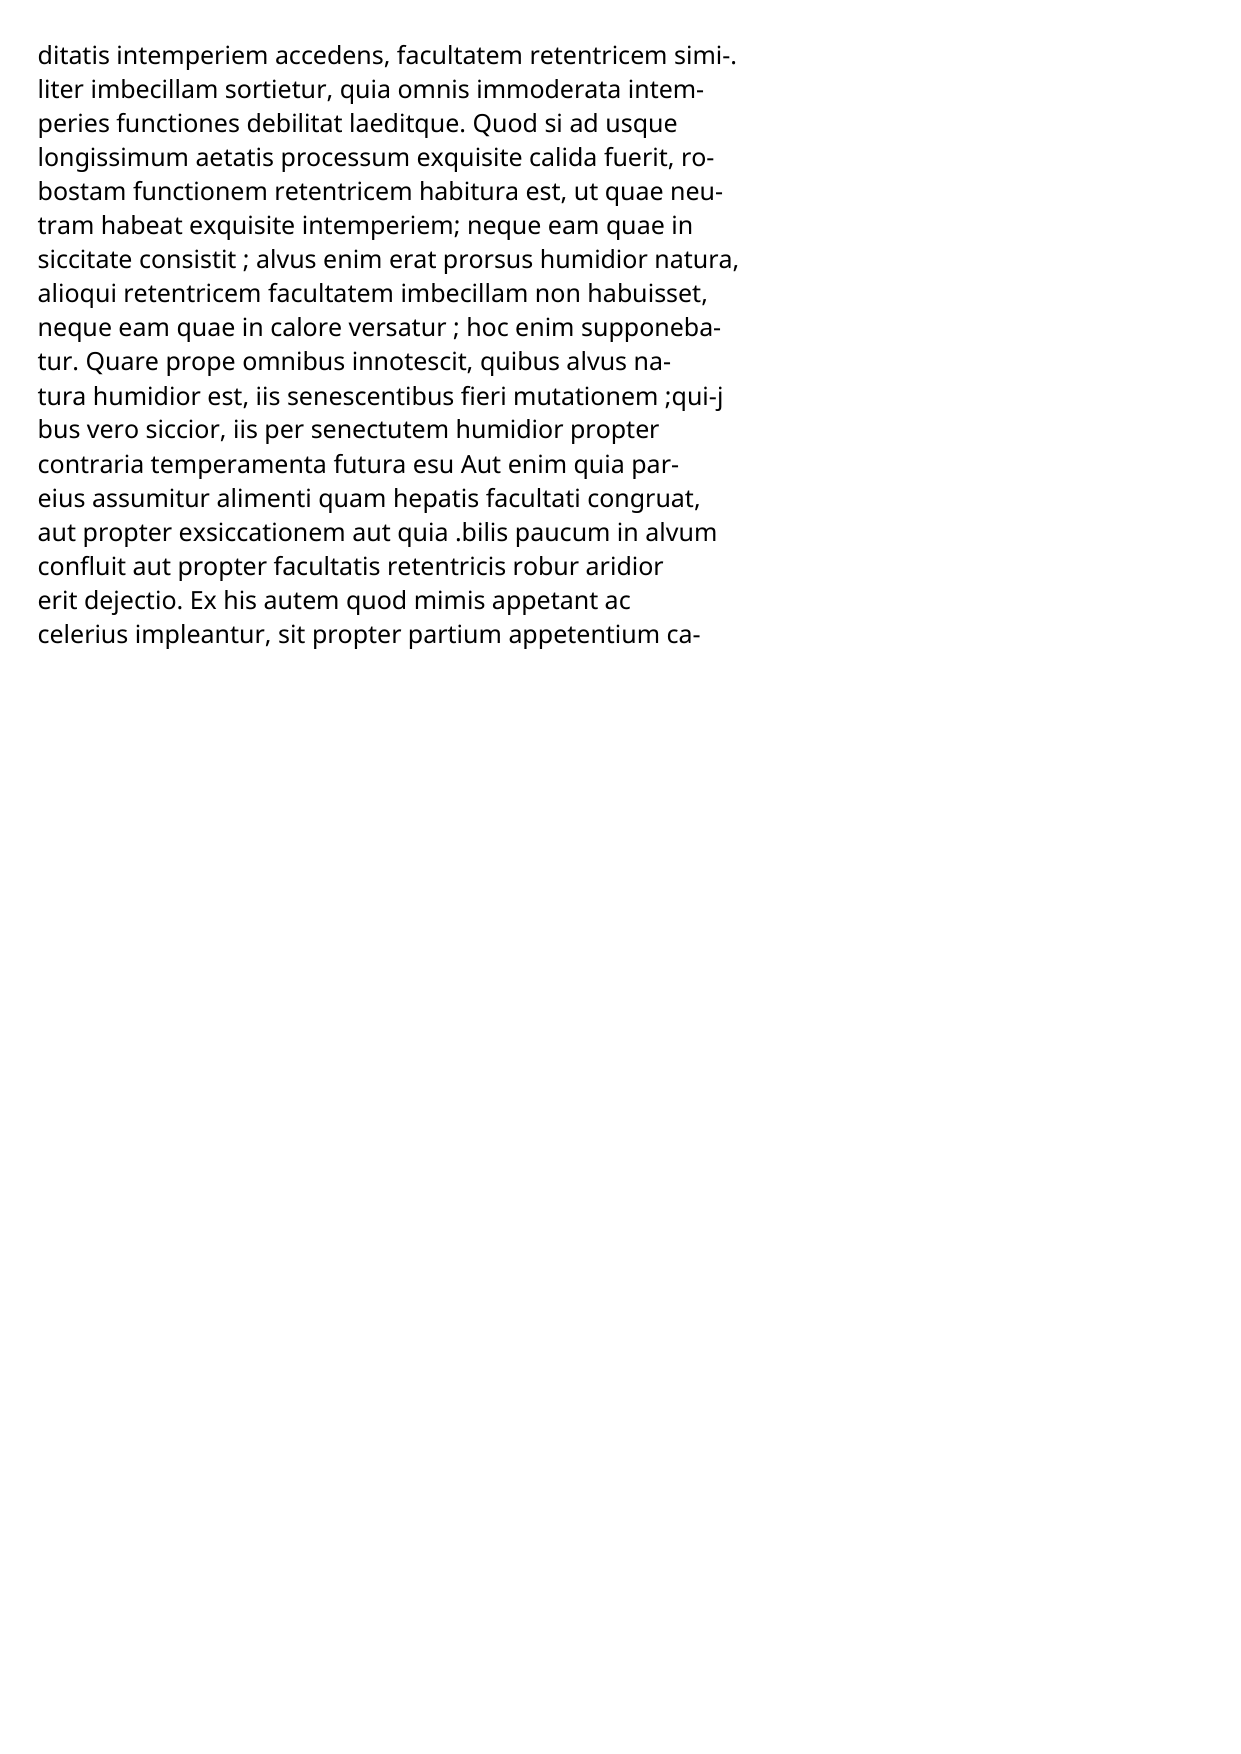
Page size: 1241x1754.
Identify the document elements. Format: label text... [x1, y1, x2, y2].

text ditatis intemperiem accedens, facultatem retentricem simi-. liter imbecillam sortietur, quia omnis immoderata intem- peries functiones debilitat laeditque. Quod si ad usque longissimum aetatis processum exquisite calida fuerit, ro- bostam functionem retentricem habitura est, ut quae neu- tram habeat exquisite intemperiem; neque eam quae in siccitate consistit ; alvus enim erat prorsus humidior natura, alioqui retentricem facultatem imbecillam non habuisset, neque eam quae in calore versatur ; hoc enim supponeba- tur. Quare prope omnibus innotescit, quibus alvus na- tura humidior est, iis senescentibus fieri mutationem ;qui-j bus vero siccior, iis per senectutem humidior propter contraria temperamenta futura esu Aut enim quia par- eius assumitur alimenti quam hepatis facultati congruat, aut propter exsiccationem aut quia .bilis paucum in alvum confluit aut propter facultatis retentricis robur aridior erit dejectio. Ex his autem quod mimis appetant ac celerius impleantur, sit propter partium appetentium ca- [37, 37, 1203, 651]
